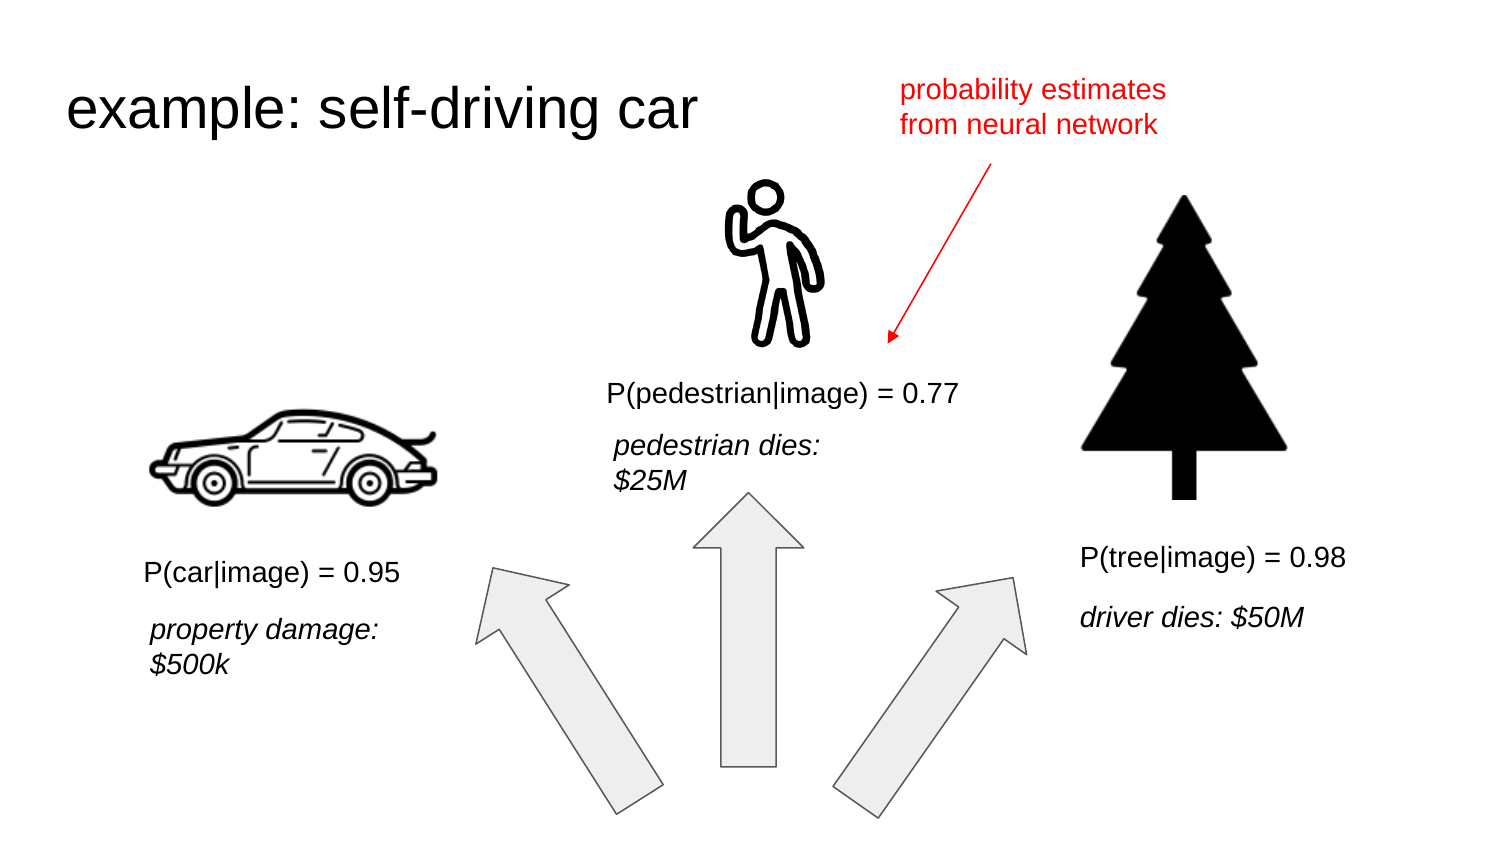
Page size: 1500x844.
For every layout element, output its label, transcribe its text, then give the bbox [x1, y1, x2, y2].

text_box driver dies: $50M [1064, 583, 1382, 696]
text_box [693, 523, 804, 767]
text_box P(car|image) = 0.95 [128, 538, 592, 668]
text_box probability estimates from neural network [884, 55, 1225, 150]
picture [686, 175, 863, 351]
text_box P(tree|image) = 0.98 [1064, 522, 1500, 653]
text_box property damage: $500k [135, 595, 452, 708]
text_box [832, 577, 1027, 819]
text_box P(pedestrian|image) = 0.77 [591, 359, 1055, 489]
text_box [475, 567, 664, 815]
picture [137, 302, 450, 538]
text_box pedestrian dies: $25M [598, 411, 916, 523]
picture [1032, 195, 1337, 500]
title example: self-driving car [51, 55, 1449, 167]
